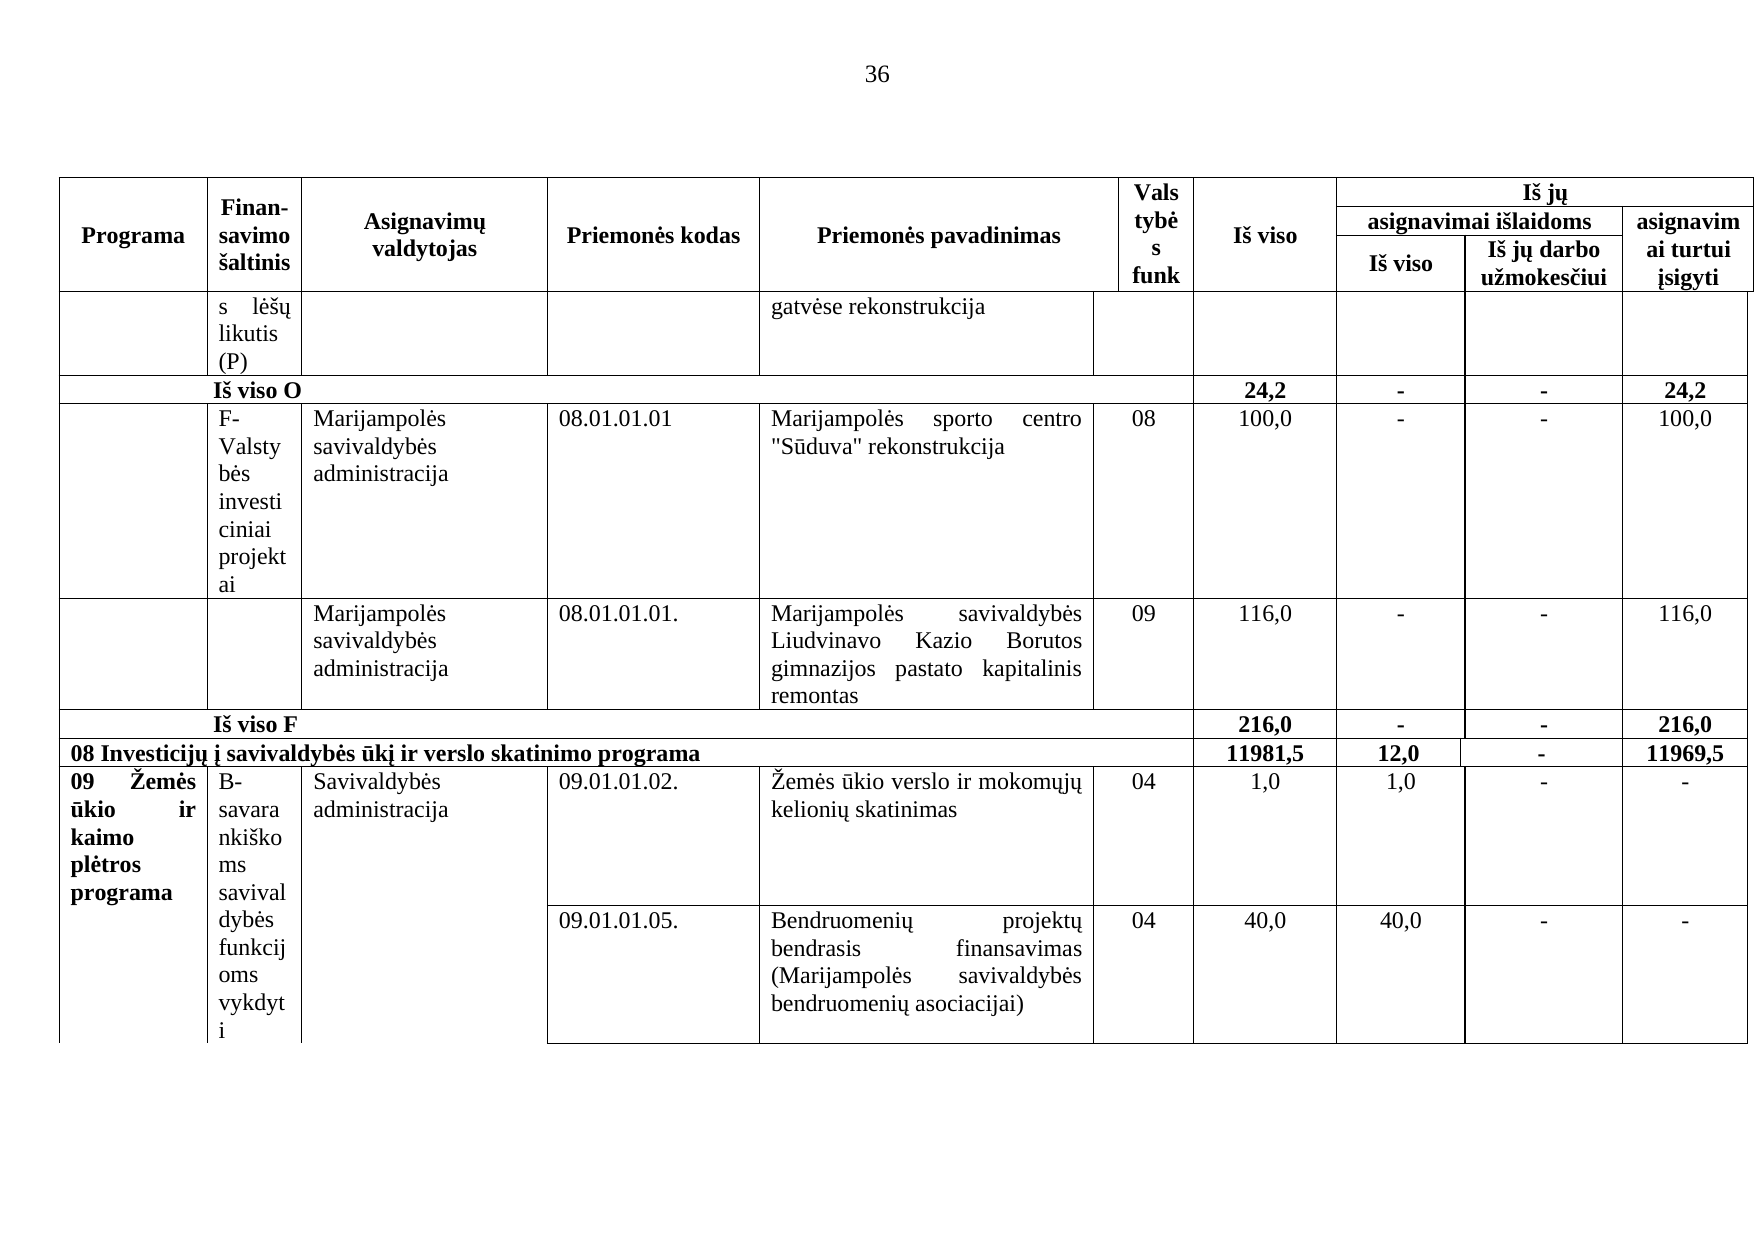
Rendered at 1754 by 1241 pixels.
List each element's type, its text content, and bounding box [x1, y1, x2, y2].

table_cell 08.01.01.01. [548, 599, 759, 709]
table_cell Marijampolės savivaldybės administracija [302, 599, 547, 709]
table_cell [60, 599, 207, 709]
table_cell Iš viso O [60, 376, 1193, 403]
table_cell - [1466, 404, 1622, 597]
table_cell [208, 599, 301, 709]
table_cell [302, 292, 547, 374]
table_cell - [1466, 710, 1622, 738]
table_cell 08 [1094, 404, 1193, 597]
table_cell 1,0 [1194, 767, 1336, 905]
table_cell asignavimai turtui įsigyti [1623, 207, 1753, 291]
table_header Finan-savimo šaltinis [208, 178, 301, 291]
table_cell [60, 404, 207, 597]
table_header Programa [60, 178, 207, 291]
table_cell - [1623, 906, 1747, 1043]
table_header Priemonės pavadinimas [760, 178, 1118, 291]
table_cell 09.01.01.02. [548, 767, 759, 905]
table_cell - [1337, 404, 1464, 597]
table_cell Savivaldybės administracija [302, 767, 547, 1043]
table_cell - [1623, 767, 1747, 905]
table_cell [548, 292, 759, 374]
table_cell [1623, 292, 1747, 374]
table_cell - [1461, 739, 1622, 766]
table_cell Marijampolės savivaldybės Liudvinavo Kazio Borutos gimnazijos pastato kapitalinis remontas [760, 599, 1093, 709]
table_cell [60, 292, 207, 374]
table_cell Bendruomenių projektų bendrasis finansavimas (Marijampolės savivaldybės bendruomenių asociacijai) [760, 906, 1093, 1043]
table_header Iš jų [1337, 178, 1753, 206]
table_cell s lėšų likutis (P) [208, 292, 301, 374]
table_cell 40,0 [1194, 906, 1336, 1043]
table_cell 09.01.01.05. [548, 906, 759, 1043]
table_cell F-Valstybės investiciniai projektai [208, 404, 301, 597]
table_cell 08 Investicijų į savivaldybės ūkį ir verslo skatinimo programa [60, 739, 1193, 766]
table_cell 100,0 [1623, 404, 1747, 597]
table_cell 24,2 [1623, 376, 1747, 403]
table_cell B-savarankiškoms savivaldybės funkcijoms vykdyti [208, 767, 301, 1043]
table_cell [1748, 598, 1754, 709]
table_cell [1194, 292, 1336, 374]
table_cell - [1466, 906, 1622, 1043]
table_cell [60, 905, 207, 1043]
table_header Asignavimų valdytojas [302, 178, 547, 291]
table_cell Iš viso F [60, 710, 1193, 738]
table_cell Marijampolės savivaldybės administracija [302, 404, 547, 597]
table_cell - [1466, 292, 1622, 374]
table_cell Iš viso [1337, 236, 1464, 291]
table_cell 11981,5 [1194, 739, 1336, 766]
table_cell [1748, 905, 1754, 1043]
table_cell 216,0 [1623, 710, 1747, 738]
table_cell - [1466, 376, 1622, 403]
table_cell 09 Žemės ūkio ir kaimo plėtros programa [60, 767, 207, 905]
table_cell [1748, 375, 1754, 403]
table_cell 11969,5 [1623, 739, 1747, 766]
table_cell asignavimai išlaidoms [1337, 207, 1622, 234]
table_cell gatvėse rekonstrukcija [760, 292, 1093, 374]
table_cell [1748, 709, 1754, 738]
table_cell [1748, 292, 1754, 374]
table_cell Marijampolės sporto centro "Sūduva" rekonstrukcija [760, 404, 1093, 597]
table_header Iš viso [1194, 178, 1336, 291]
table_cell 08.01.01.01 [548, 404, 759, 597]
table_cell 09 [1094, 599, 1193, 709]
table_cell 04 [1094, 292, 1193, 374]
table_header Valstybės funkcija [1119, 178, 1193, 291]
table_cell 216,0 [1194, 710, 1336, 738]
table_cell 04 [1094, 906, 1193, 1043]
table_cell [1748, 766, 1754, 905]
table_cell - [1337, 710, 1464, 738]
table_cell 116,0 [1623, 599, 1747, 709]
table_cell 100,0 [1194, 404, 1336, 597]
table_cell 04 [1094, 767, 1193, 905]
table_cell - [1466, 599, 1622, 709]
table_cell [1748, 738, 1754, 766]
table_cell 40,0 [1337, 906, 1464, 1043]
table_cell [1748, 403, 1754, 597]
table_cell - [1337, 292, 1464, 374]
table_header Priemonės kodas [548, 178, 759, 291]
table_cell Iš jų darbo užmokesčiui [1466, 236, 1622, 291]
table_cell - [1337, 599, 1464, 709]
table_cell 1,0 [1337, 767, 1464, 905]
table_cell - [1337, 376, 1464, 403]
table_cell Žemės ūkio verslo ir mokomųjų kelionių skatinimas [760, 767, 1093, 905]
table_cell 24,2 [1194, 376, 1336, 403]
table_cell 116,0 [1194, 599, 1336, 709]
table_cell 12,0 [1337, 739, 1460, 766]
table_cell - [1466, 767, 1622, 905]
